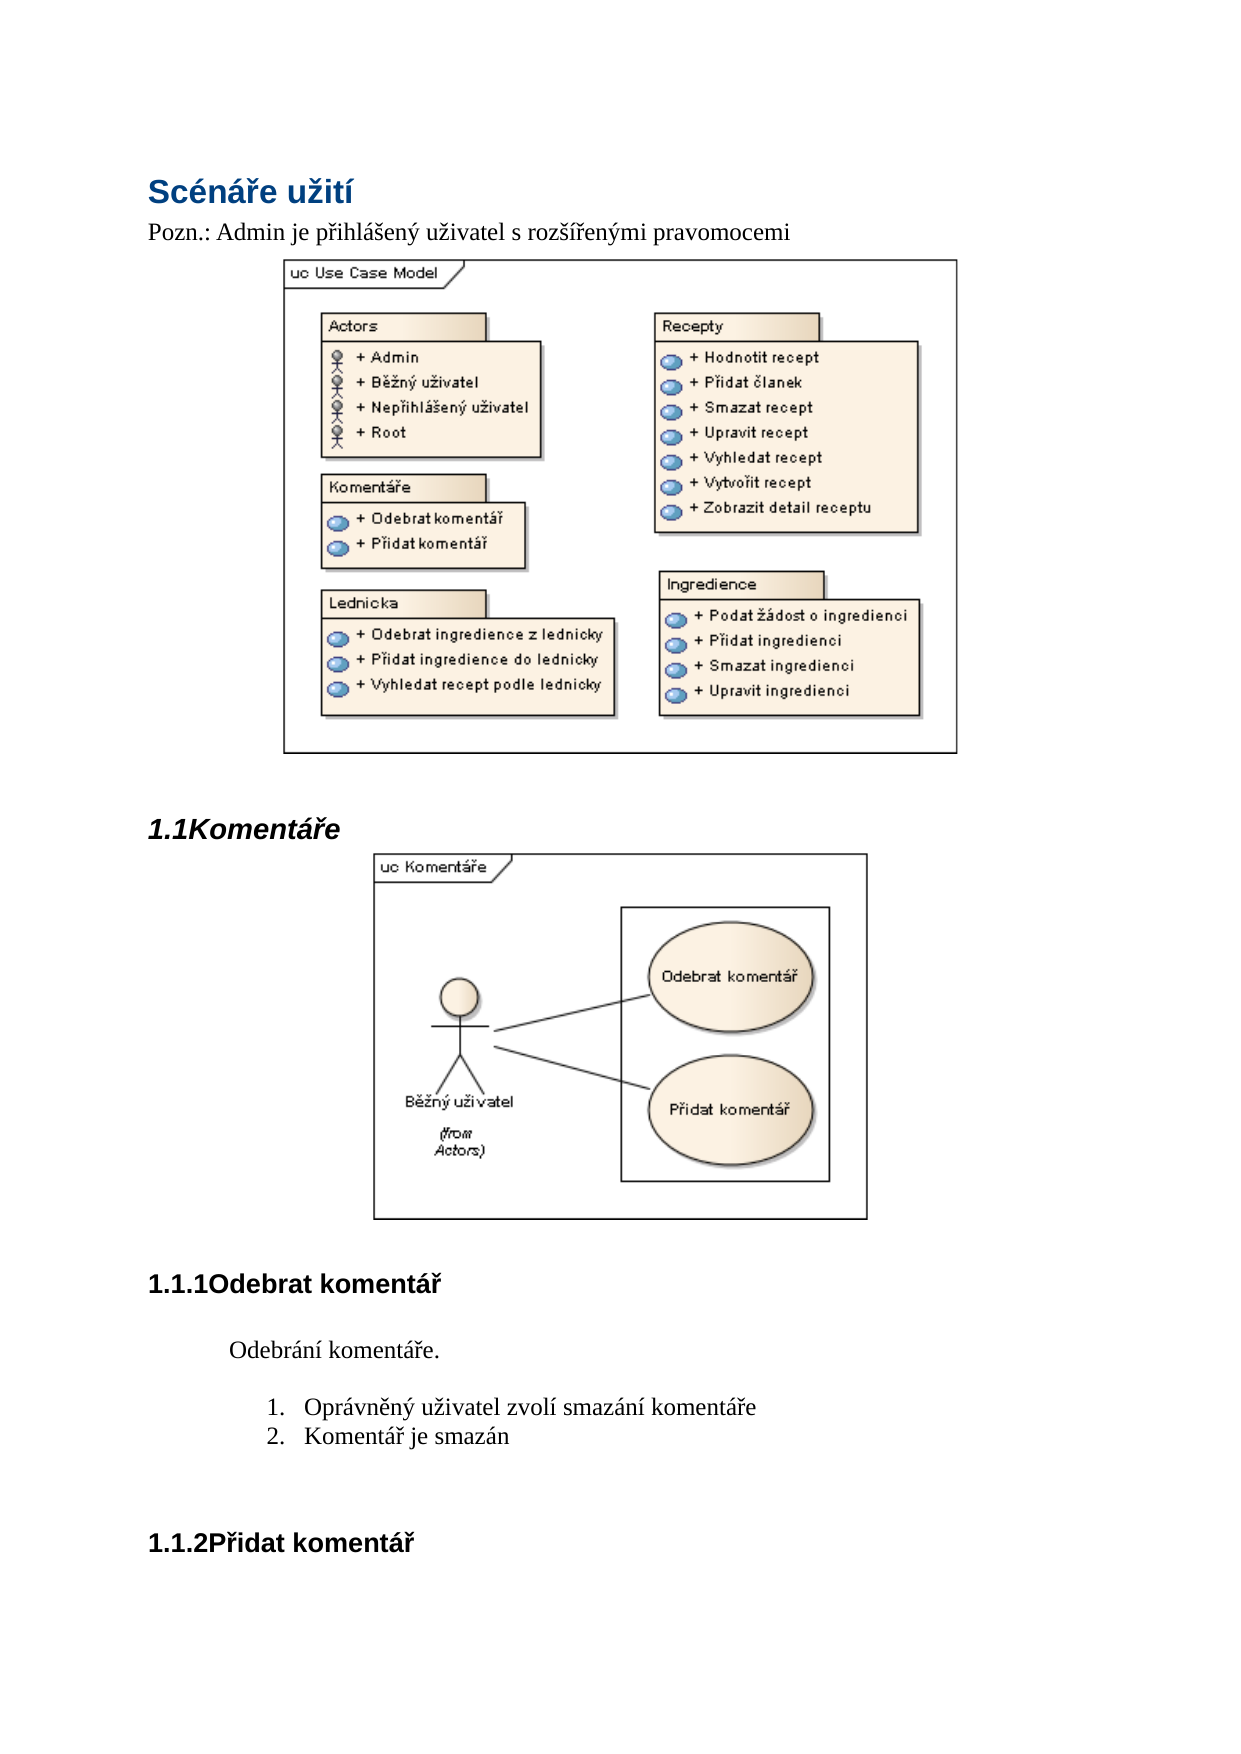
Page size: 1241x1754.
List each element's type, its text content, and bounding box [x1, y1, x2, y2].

text Pozn.: Admin je přihlášený uživatel s rozšířenými pravomocemi [148, 217, 1093, 246]
subtitle Přidat komentář [148, 1527, 1093, 1559]
subtitle Komentáře [148, 812, 1093, 846]
table_header Odebrání komentáře. Oprávněný uživatel zvolí smazání komentáře Komentář je smazán [223, 1335, 1048, 1478]
subtitle Odebrat komentář [148, 1268, 1093, 1300]
subtitle Scénáře užití [148, 173, 1093, 211]
picture [282, 258, 958, 754]
picture [372, 852, 868, 1220]
